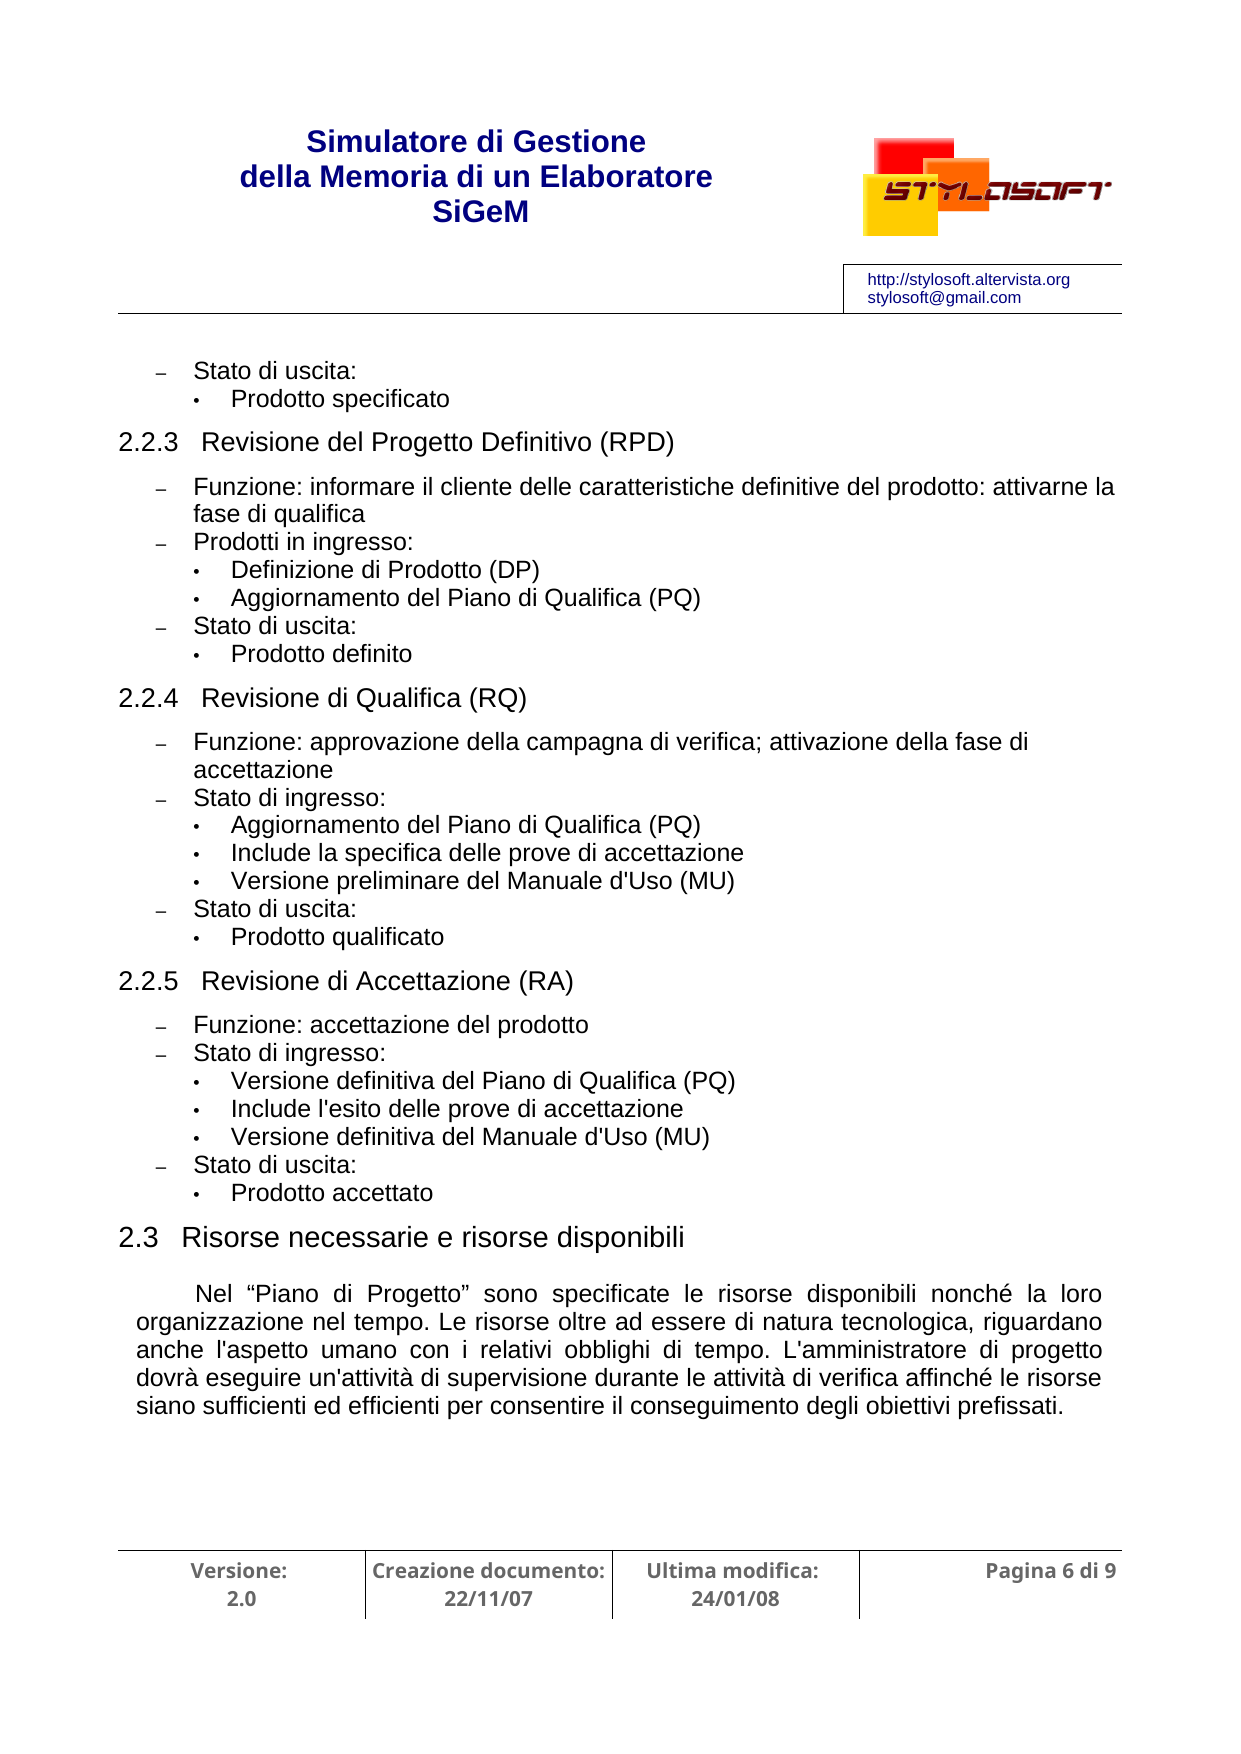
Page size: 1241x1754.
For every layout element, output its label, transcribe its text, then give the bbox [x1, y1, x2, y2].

list Include l'esito delle prove di accettazione [193, 1094, 1122, 1122]
list Versione definitiva del Piano di Qualifica (PQ) [193, 1067, 1122, 1094]
list Prodotto definito [193, 640, 1122, 668]
list Aggiornamento del Piano di Qualifica (PQ) [193, 584, 1122, 612]
list Funzione: informare il cliente delle caratteristiche definitive del prodotto: attivarne la fase di qualifica [156, 472, 1122, 528]
list Prodotto accettato [193, 1178, 1122, 1206]
list Prodotto specificato [193, 384, 1122, 412]
list Include la specifica delle prove di accettazione [193, 839, 1122, 867]
list Versione preliminare del Manuale d'Uso (MU) [193, 867, 1122, 895]
subtitle Revisione di Accettazione (RA) [118, 966, 1122, 996]
list Funzione: accettazione del prodotto [156, 1011, 1122, 1039]
list Stato di uscita: [156, 1150, 1122, 1178]
list Stato di ingresso: [156, 783, 1122, 811]
list Stato di uscita: [156, 612, 1122, 640]
list Prodotti in ingresso: [156, 528, 1122, 556]
subtitle Revisione di Qualifica (RQ) [118, 682, 1122, 713]
list Definizione di Prodotto (DP) [193, 556, 1122, 584]
list Versione definitiva del Manuale d'Uso (MU) [193, 1122, 1122, 1150]
list Aggiornamento del Piano di Qualifica (PQ) [193, 811, 1122, 839]
list Stato di uscita: [156, 357, 1122, 384]
list Stato di ingresso: [156, 1039, 1122, 1067]
list Prodotto qualificato [193, 923, 1122, 951]
list Stato di uscita: [156, 895, 1122, 923]
list Funzione: approvazione della campagna di verifica; attivazione della fase di accettazione [156, 728, 1122, 783]
subtitle Revisione del Progetto Definitivo (RPD) [118, 427, 1122, 457]
picture [848, 123, 1117, 247]
text Nel “Piano di Progetto” sono specificate le risorse disponibili nonché la loro organizzazione nel tempo. Le risorse oltre ad essere di natura tecnologica, riguardano anche l'aspetto umano con i relativi obblighi di tempo. L'amministratore di progetto dovrà eseguire un'attività di supervisione durante le attività di verifica affinché le risorse siano sufficienti ed efficienti per consentire il conseguimento degli obiettivi prefissati. [136, 1280, 1104, 1420]
subtitle Risorse necessarie e risorse disponibili [118, 1221, 1122, 1254]
